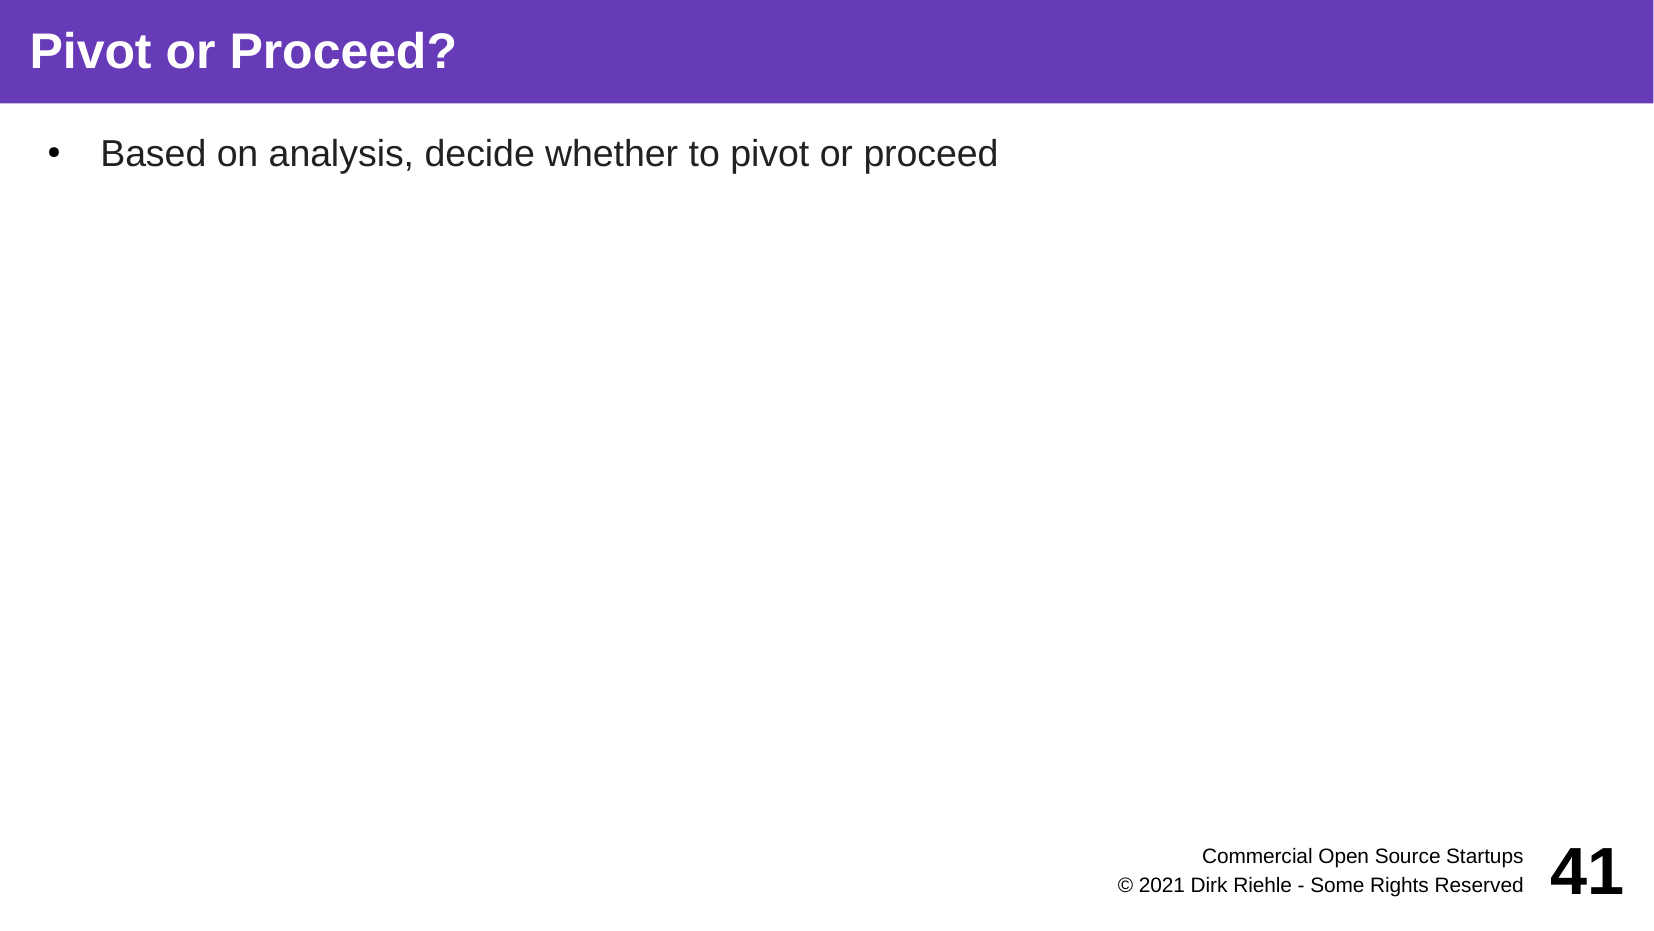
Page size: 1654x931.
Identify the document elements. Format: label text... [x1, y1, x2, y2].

title Pivot or Proceed? [0, 0, 1654, 104]
list Based on analysis, decide whether to pivot or proceed [29, 132, 1625, 813]
